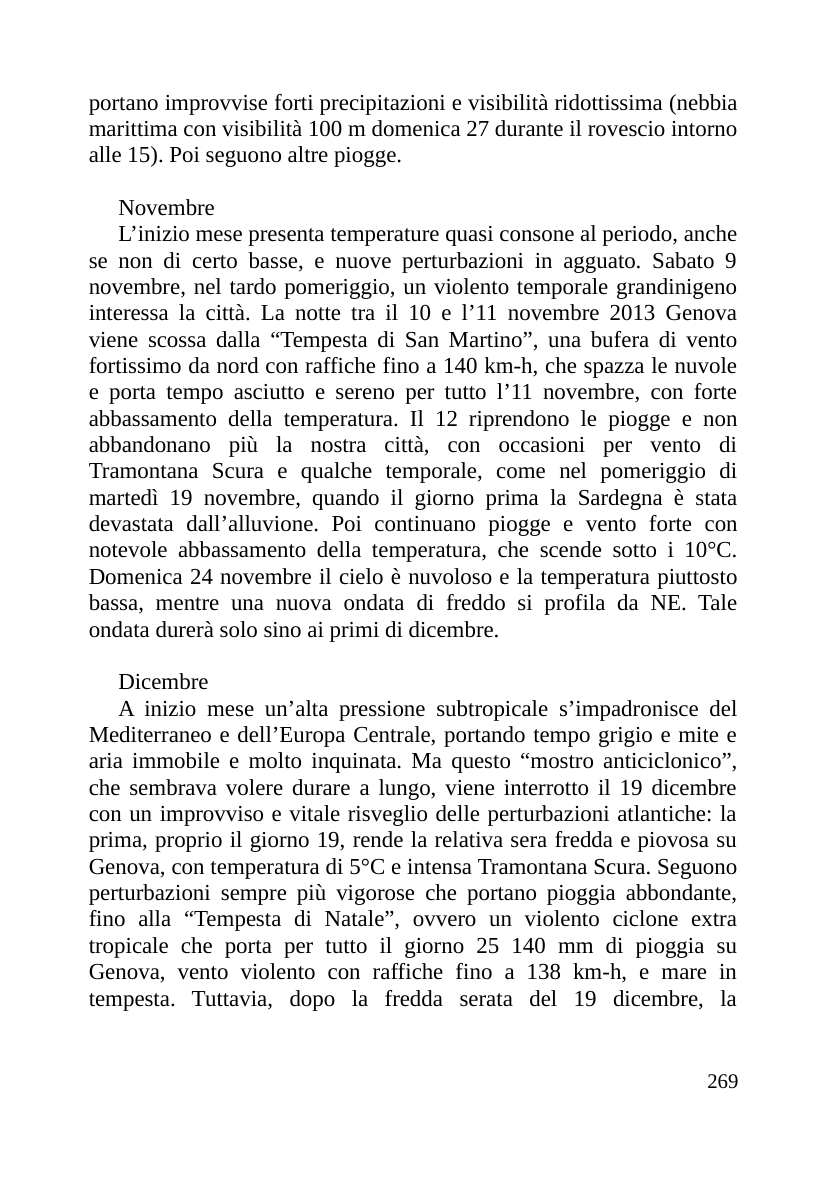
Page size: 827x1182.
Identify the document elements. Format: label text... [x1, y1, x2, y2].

text A inizio mese un’alta pressione subtropicale s’impadronisce del Mediterraneo e dell’Europa Centrale, portando tempo grigio e mite e aria immobile e molto inquinata. Ma questo “mostro anticiclonico”, che sembrava volere durare a lungo, viene interrotto il 19 dicembre con un improvviso e vitale risveglio delle perturbazioni atlantiche: la prima, proprio il giorno 19, rende la relativa sera fredda e piovosa su Genova, con temperatura di 5°C e intensa Tramontana Scura. Seguono perturbazioni sempre più vigorose che portano pioggia abbondante, fino alla “Tempesta di Natale”, ovvero un violento ciclone extra tropicale che porta per tutto il giorno 25 140 mm di pioggia su Genova, vento violento con raffiche fino a 138 km-h, e mare in tempesta. Tuttavia, dopo la fredda serata del 19 dicembre, la [88, 695, 738, 1011]
text L’inizio mese presenta temperature quasi consone al periodo, anche se non di certo basse, e nuove perturbazioni in agguato. Sabato 9 novembre, nel tardo pomeriggio, un violento temporale grandinigeno interessa la città. La notte tra il 10 e l’11 novembre 2013 Genova viene scossa dalla “Tempesta di San Martino”, una bufera di vento fortissimo da nord con raffiche fino a 140 km-h, che spazza le nuvole e porta tempo asciutto e sereno per tutto l’11 novembre, con forte abbassamento della temperatura. Il 12 riprendono le piogge e non abbandonano più la nostra città, con occasioni per vento di Tramontana Scura e qualche temporale, come nel pomeriggio di martedì 19 novembre, quando il giorno prima la Sardegna è stata devastata dall’alluvione. Poi continuano piogge e vento forte con notevole abbassamento della temperatura, che scende sotto i 10°C. Domenica 24 novembre il cielo è nuvoloso e la temperatura piuttosto bassa, mentre una nuova ondata di freddo si profila da NE. Tale ondata durerà solo sino ai primi di dicembre. [88, 220, 738, 642]
text portano improvvise forti precipitazioni e visibilità ridottissima (nebbia marittima con visibilità 100 m domenica 27 durante il rovescio intorno alle 15). Poi seguono altre piogge. [88, 88, 738, 168]
text Dicembre [88, 668, 738, 695]
text Novembre [88, 194, 738, 220]
